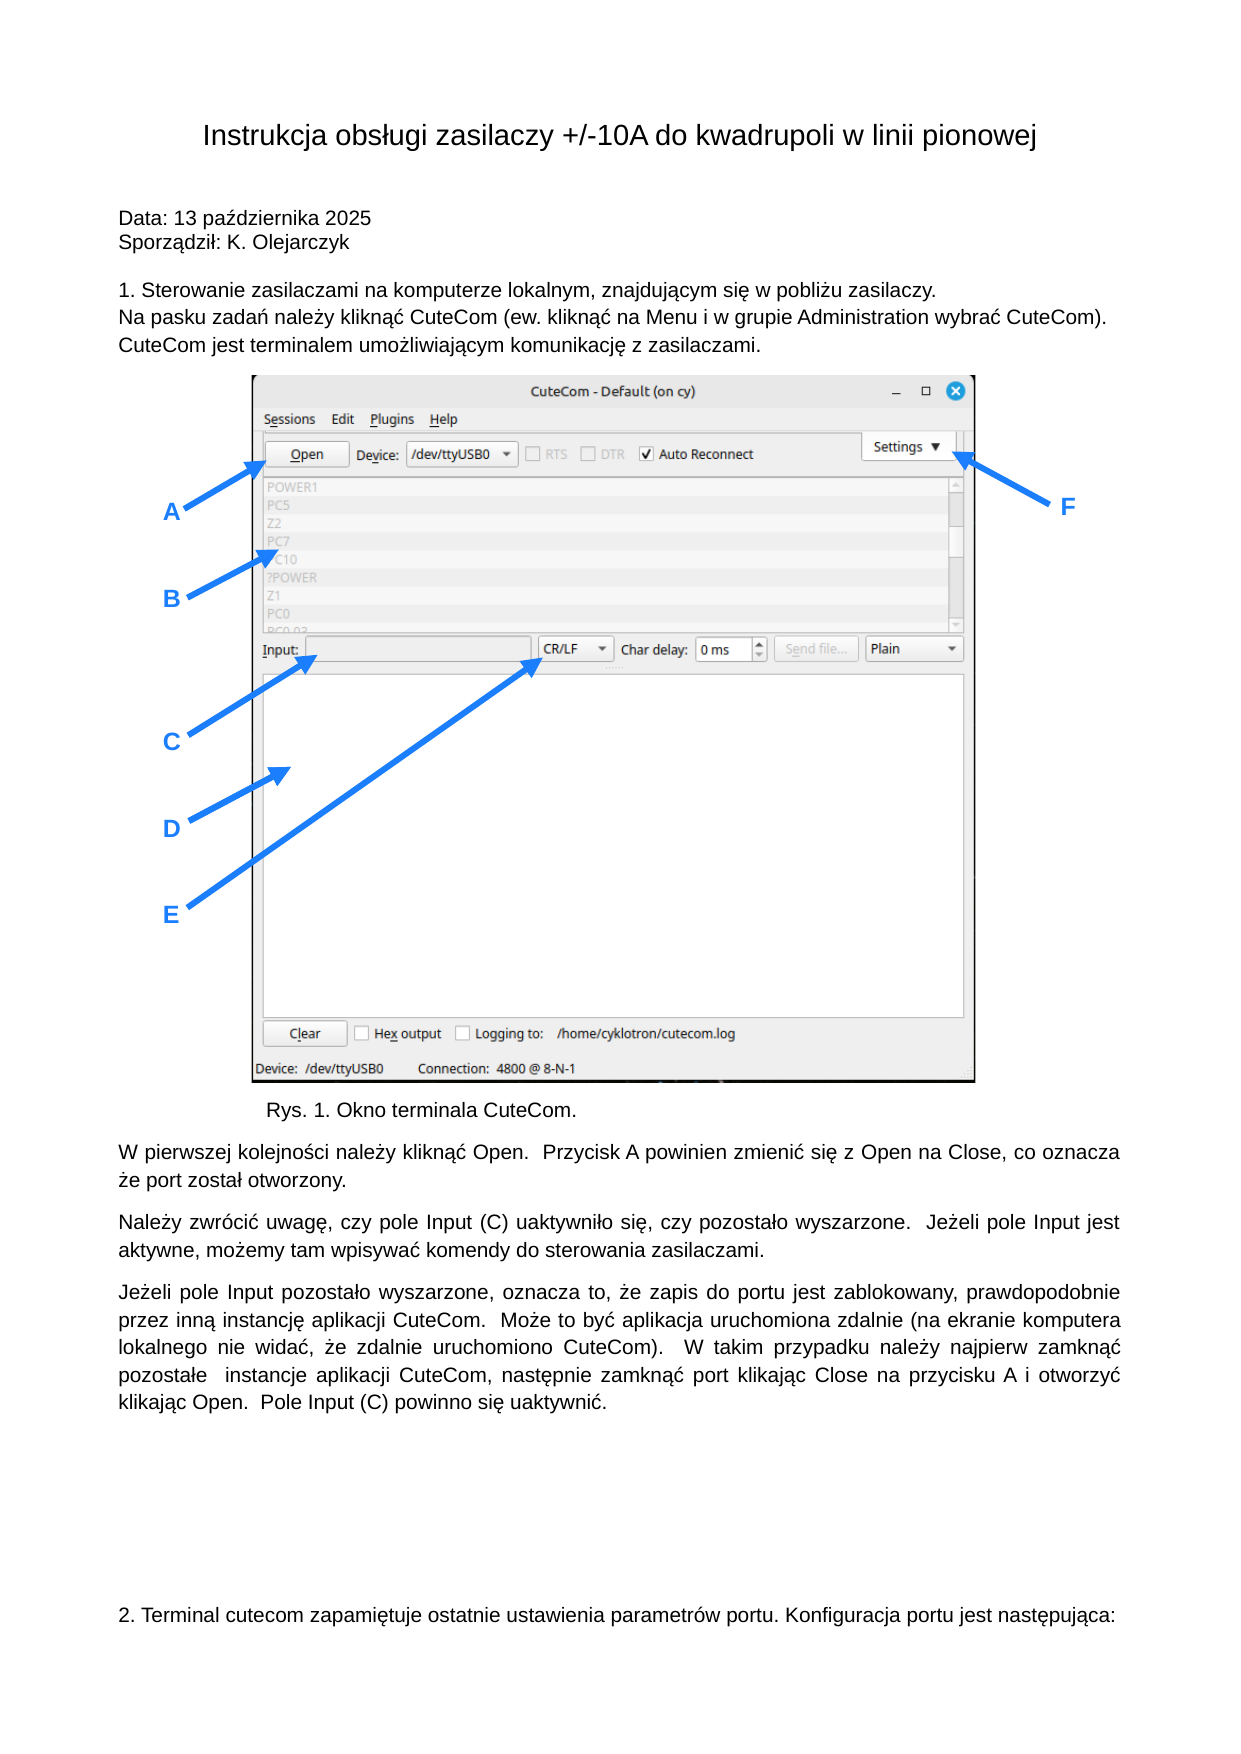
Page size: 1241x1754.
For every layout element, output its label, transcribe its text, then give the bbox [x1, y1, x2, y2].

text Na pasku zadań należy kliknąć CuteCom (ew. kliknąć na Menu i w grupie Administration wybrać CuteCom). [118, 305, 1122, 329]
text 2. Terminal cutecom zapamiętuje ostatnie ustawienia parametrów portu. Konfiguracja portu jest następująca: [118, 1602, 1122, 1626]
text Data: 13 października 2025 [118, 206, 1122, 229]
text Sporządził: K. Olejarczyk [118, 229, 1122, 253]
text Jeżeli pole Input pozostało wyszarzone, oznacza to, że zapis do portu jest zablokowany, prawdopodobnie przez inną instancję aplikacji CuteCom. Może to być aplikacja uruchomiona zdalnie (na ekranie komputera lokalnego nie widać, że zdalnie uruchomiono CuteCom). W takim przypadku należy najpierw zamknąć pozostałe instancje aplikacji CuteCom, następnie zamknąć port klikając Close na przycisku A i otworzyć klikając Open. Pole Input (C) powinno się uaktywnić. [118, 1280, 1122, 1414]
text CuteCom jest terminalem umożliwiającym komunikację z zasilaczami. [118, 332, 1122, 356]
picture [251, 375, 976, 1083]
text Rys. 1. Okno terminala CuteCom. [118, 1097, 1122, 1121]
text Instrukcja obsługi zasilaczy +/-10A do kwadrupoli w linii pionowej [118, 118, 1122, 152]
text Należy zwrócić uwagę, czy pole Input (C) uaktywniło się, czy pozostało wyszarzone. Jeżeli pole Input jest aktywne, możemy tam wpisywać komendy do sterowania zasilaczami. [118, 1210, 1122, 1261]
text 1. Sterowanie zasilaczami na komputerze lokalnym, znajdującym się w pobliżu zasilaczy. [118, 277, 1122, 301]
text W pierwszej kolejności należy kliknąć Open. Przycisk A powinien zmienić się z Open na Close, co oznacza że port został otworzony. [118, 1140, 1122, 1191]
